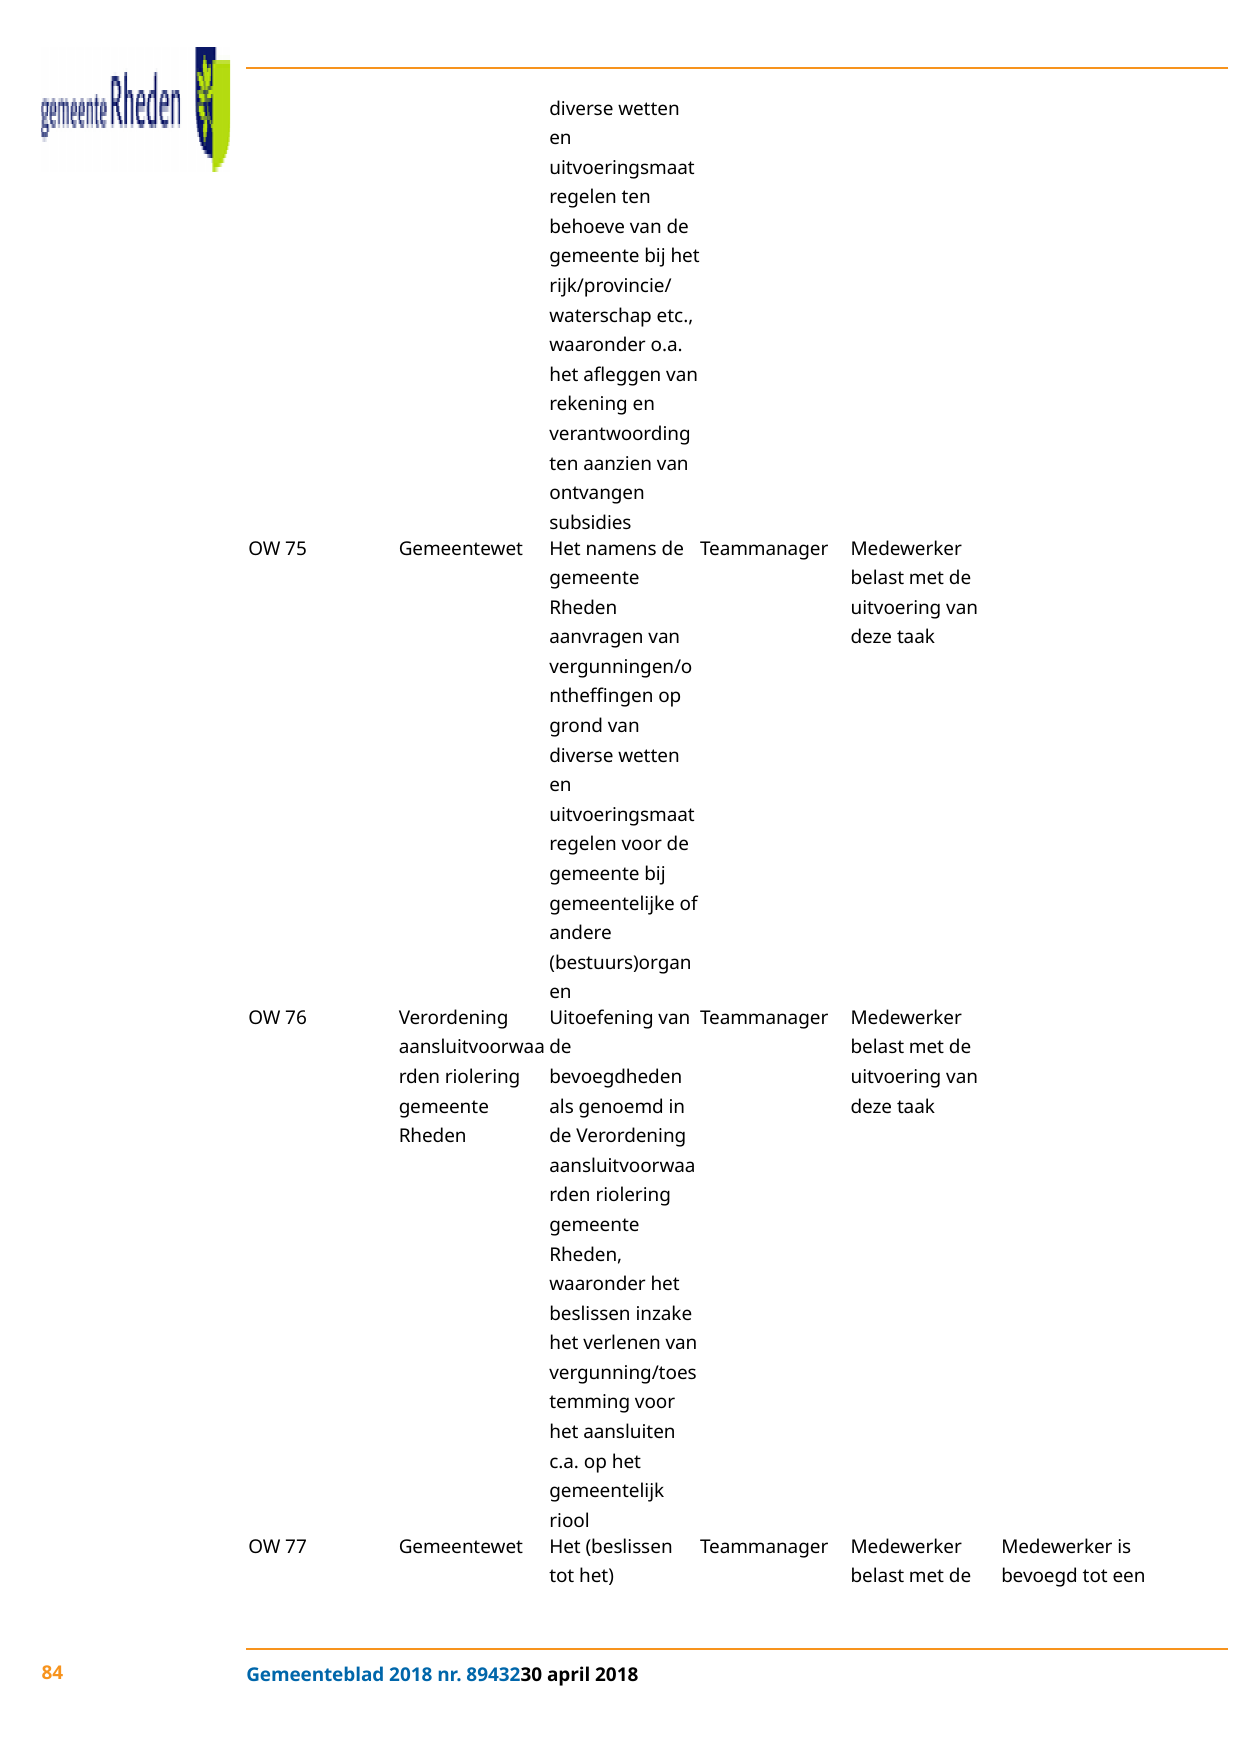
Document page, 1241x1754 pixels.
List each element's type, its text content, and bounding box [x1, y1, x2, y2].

table_cell OW 75 [248, 535, 398, 1004]
table_cell Het (beslissen tot het) [549, 1533, 700, 1588]
table_cell Medewerker belast met de uitvoering van deze taak [850, 535, 1001, 1004]
table_cell Gemeentewet [399, 535, 549, 1004]
table_cell [850, 95, 1001, 535]
table_cell Medewerker belast met de uitvoering van deze taak [850, 1004, 1001, 1533]
table_cell Teammanager [700, 1004, 850, 1533]
table_cell [1001, 535, 1152, 1004]
table_cell Medewerker belast met de [850, 1533, 1001, 1588]
table_cell OW 76 [248, 1004, 398, 1533]
table_cell [1001, 1004, 1152, 1533]
table_cell [1001, 95, 1152, 535]
table_cell Uitoefening van de bevoegdheden als genoemd in de Verordening aansluitvoorwaarden riolering gemeente Rheden, waaronder het beslissen inzake het verlenen van vergunning/toestemming voor het aansluiten c.a. op het gemeentelijk riool [549, 1004, 700, 1533]
table_cell Teammanager [700, 1533, 850, 1588]
table_cell OW 77 [248, 1533, 398, 1588]
table_cell Het namens de gemeente Rheden aanvragen van vergunningen/ontheffingen op grond van diverse wetten en uitvoeringsmaatregelen voor de gemeente bij gemeentelijke of andere (bestuurs)organen [549, 535, 700, 1004]
picture [41, 47, 231, 172]
table_cell Teammanager [700, 535, 850, 1004]
table_cell [399, 95, 549, 535]
table_cell [700, 95, 850, 535]
table_cell [248, 95, 398, 535]
table_cell Verordening aansluitvoorwaarden riolering gemeente Rheden [399, 1004, 549, 1533]
table_cell Gemeentewet [399, 1533, 549, 1588]
table_cell Medewerker is bevoegd tot een [1001, 1533, 1152, 1588]
table_cell diverse wetten en uitvoeringsmaatregelen ten behoeve van de gemeente bij het rijk/provincie/ waterschap etc., waaronder o.a. het afleggen van rekening en verantwoording ten aanzien van ontvangen subsidies [549, 95, 700, 535]
